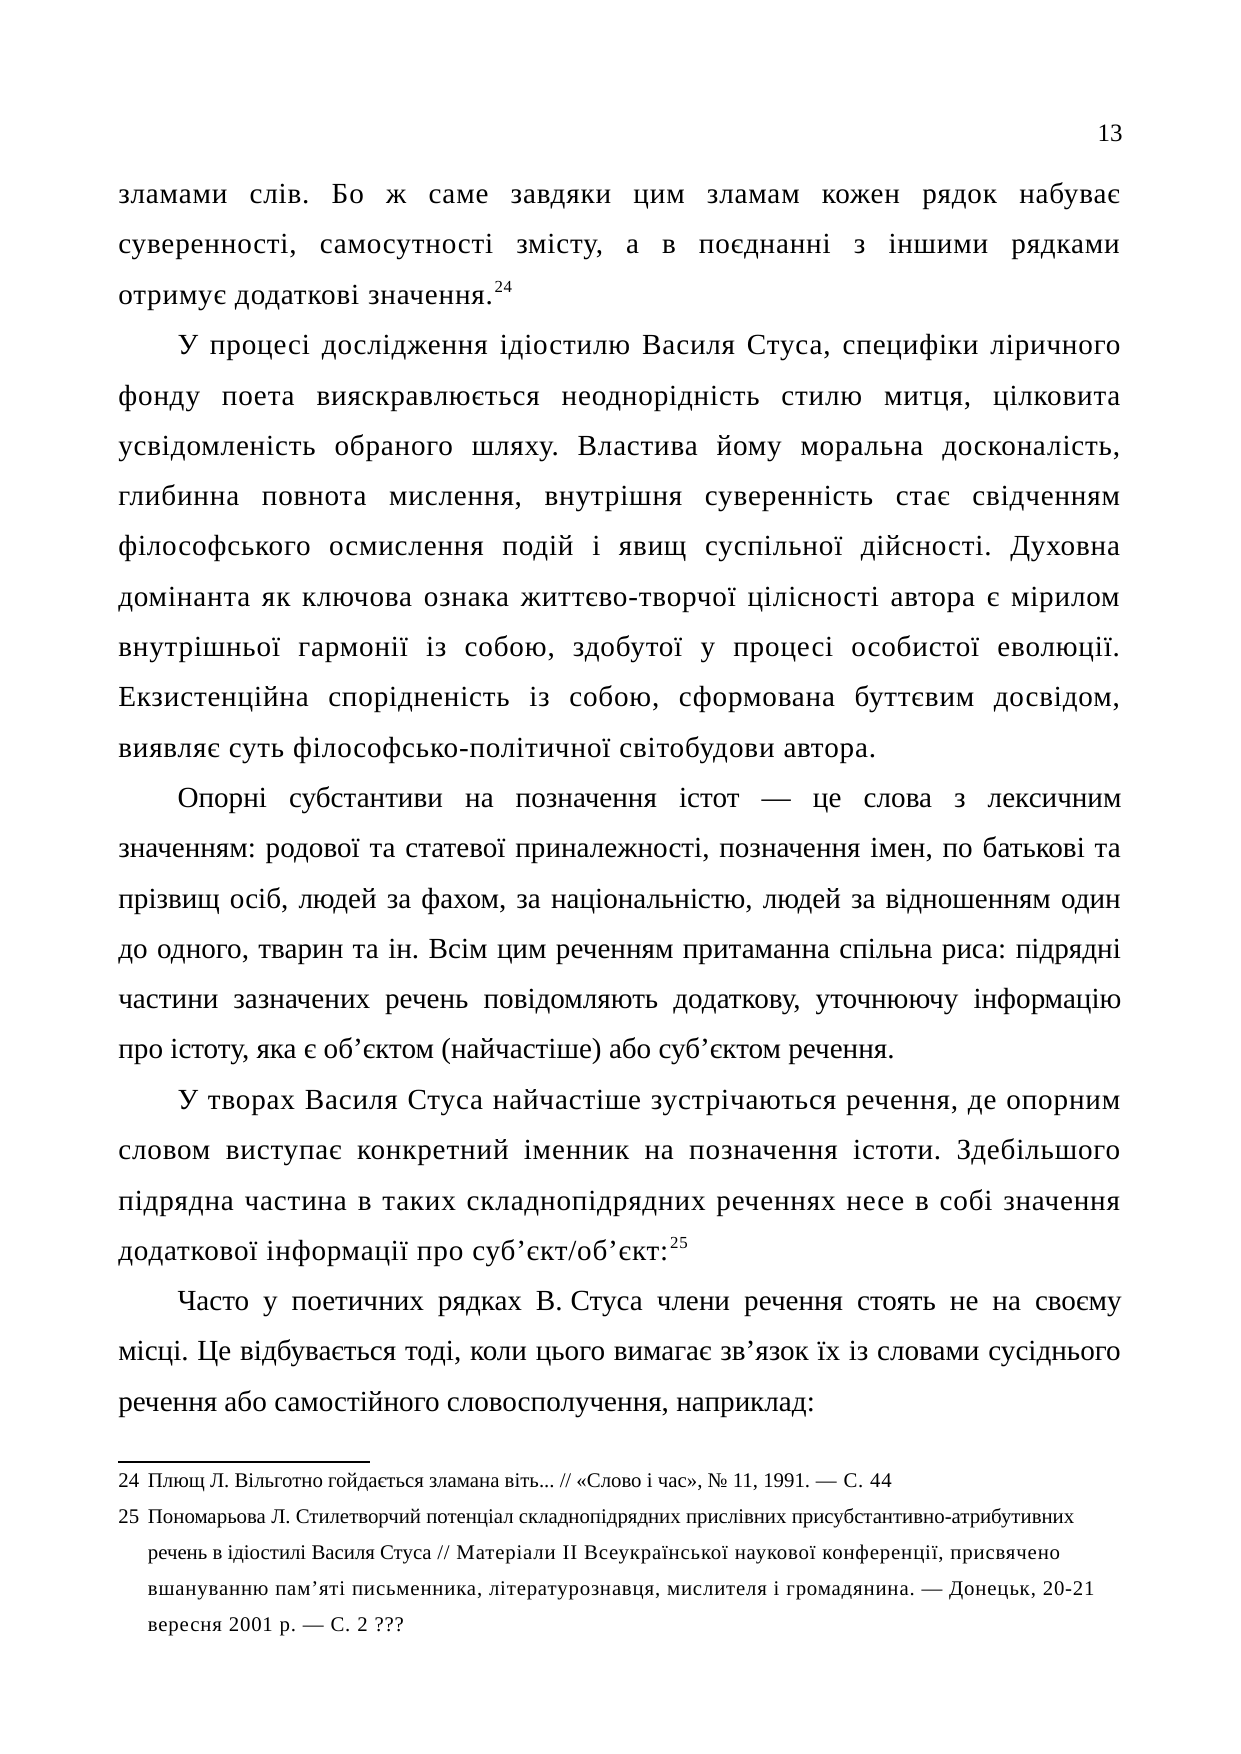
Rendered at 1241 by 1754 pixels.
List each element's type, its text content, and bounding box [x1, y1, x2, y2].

text У творах Василя Стуса найчастіше зустрічаються речення, де опорним словом виступає конкретний іменник на позначення істоти. Здебільшого підрядна частина в таких складнопідрядних реченнях несе в собі значення додаткової інформації про суб’єкт/об’єкт: [118, 1082, 1122, 1266]
text Пономарьова Л. Стилетворчий потенціал складнопідрядних прислівних присубстантивно-атрибутивних речень в ідіостилі Василя Стуса // Матеріали ІІ Всеукраїнської наукової конференції, присвячено вшануванню пам’яті письменника, літературознавця, мислителя і громадянина. — Донецьк, 20-21 вересня 2001 р. — С. 2 ??? [118, 1504, 1122, 1636]
text Опорні субстантиви на позначення істот — це слова з лексичним значенням: родової та статевої приналежності, позначення імен, по батькові та прізвищ осіб, людей за фахом, за національністю, людей за відношенням один до одного, тварин та ін. Всім цим реченням притаманна спільна риса: підрядні частини зазначених речень повідомляють додаткову, уточнюючу інформацію про істоту, яка є об’єктом (найчастіше) або суб’єктом речення. [118, 780, 1122, 1065]
text Часто у поетичних рядках В. Стуса члени речення стоять не на своєму місці. Це відбувається тоді, коли цього вимагає зв’язок їх із словами сусіднього речення або самостійного словосполучення, наприклад: [118, 1283, 1122, 1417]
text У процесі дослідження ідіостилю Василя Стуса, специфіки ліричного фонду поета вияскравлюється неоднорідність стилю митця, цілковита усвідомленість обраного шляху. Властива йому моральна досконалість, глибинна повнота мислення, внутрішня суверенність стає свідченням філософського осмислення подій і явищ суспільної дійсності. Духовна домінанта як ключова ознака життєво-творчої цілісності автора є мірилом внутрішньої гармонії із собою, здобутої у процесі особистої еволюції. Екзистенційна спорідненість із собою, сформована буттєвим досвідом, виявляє суть філософсько-політичної світобудови автора. [118, 327, 1122, 763]
text Плющ Л. Вільготно гойдається зламана віть... // «Слово і час», № 11, 1991. — С. 44 [118, 1468, 1122, 1492]
text зламами слів. Бо ж саме завдяки цим зламам кожен рядок набуває суверенності, самосутності змісту, а в поєднанні з іншими рядками отримує додаткові значення. [118, 176, 1122, 311]
